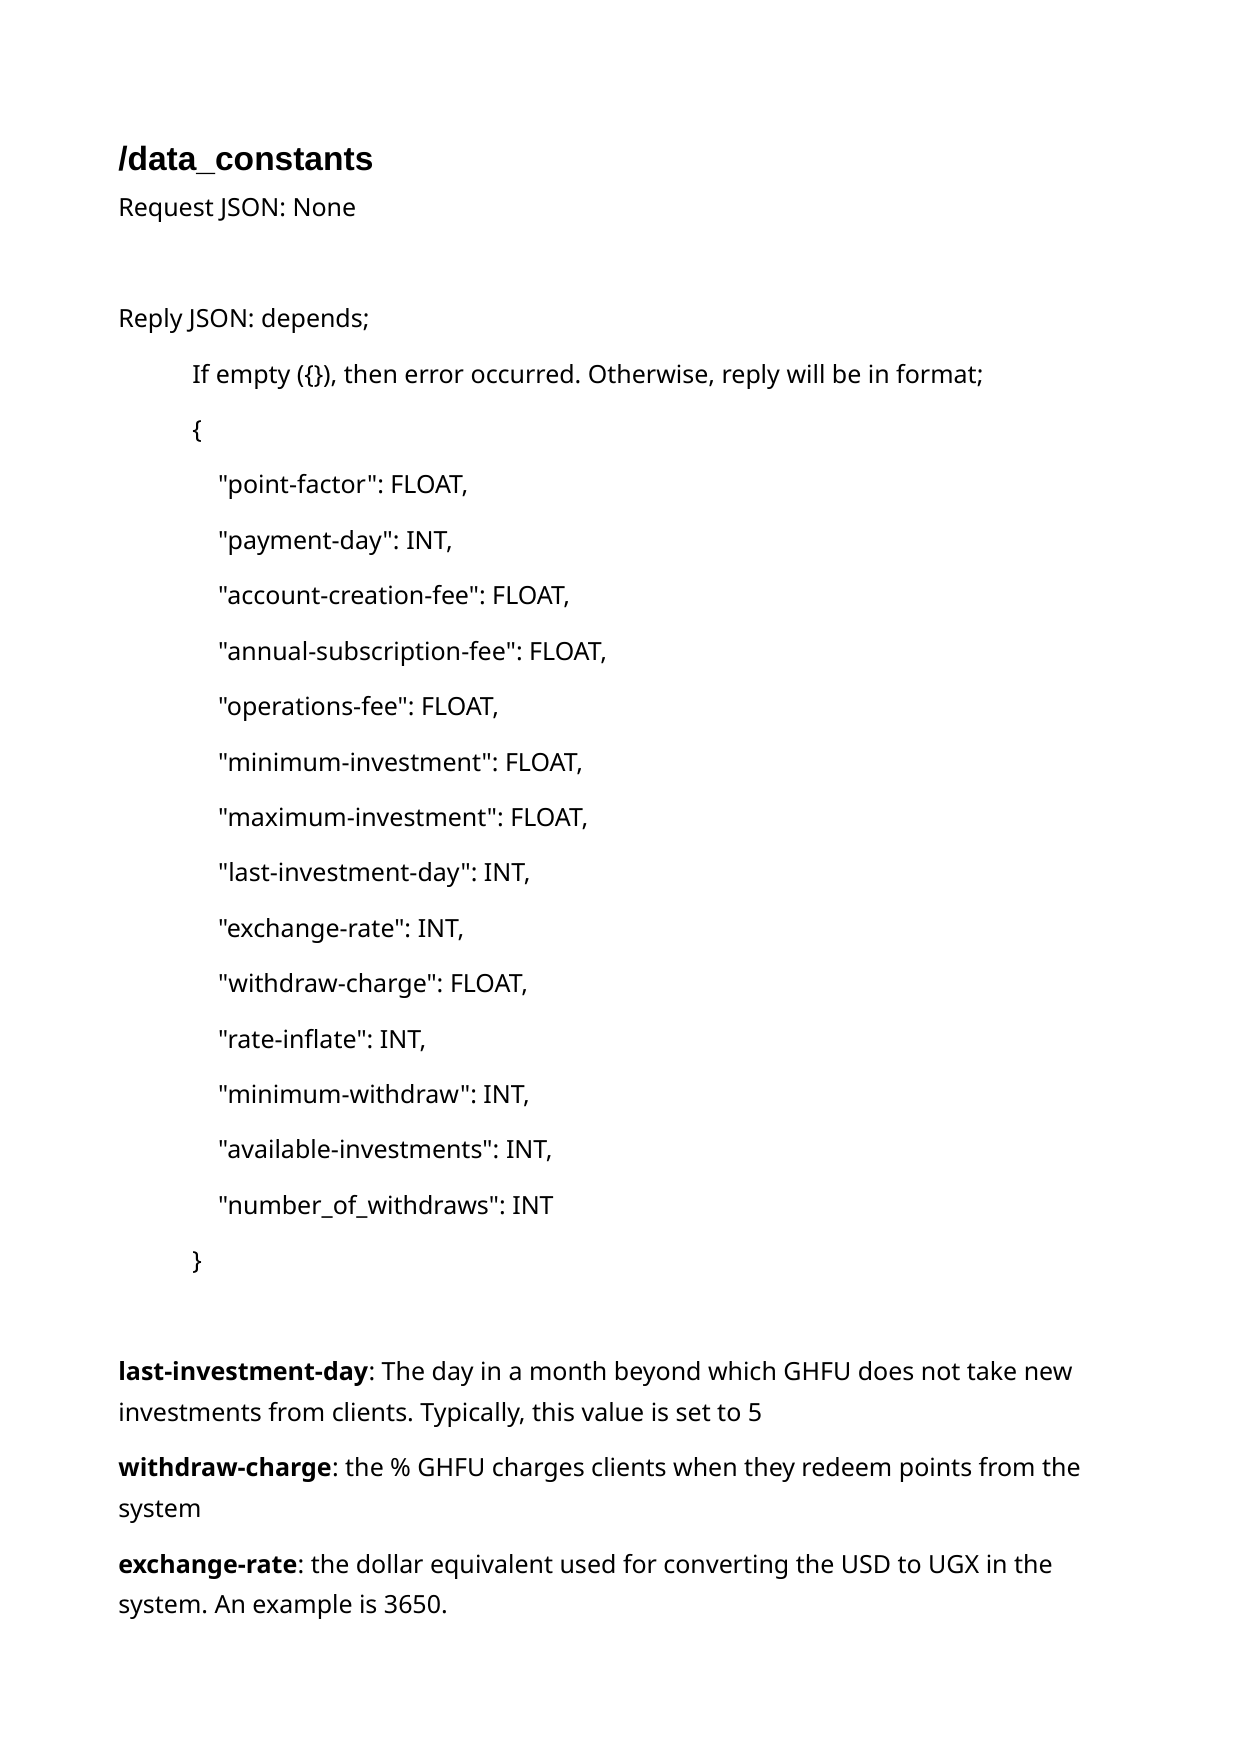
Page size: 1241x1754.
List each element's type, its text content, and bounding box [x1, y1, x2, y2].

text "available-investments": INT, [118, 1132, 1122, 1166]
text { [118, 412, 1122, 446]
text "point-factor": FLOAT, [118, 467, 1122, 501]
text "maximum-investment": FLOAT, [118, 800, 1122, 834]
text withdraw-charge: the % GHFU charges clients when they redeem points from the system [118, 1450, 1122, 1525]
text "account-creation-fee": FLOAT, [118, 578, 1122, 612]
text "withdraw-charge": FLOAT, [118, 966, 1122, 1000]
text } [118, 1243, 1122, 1277]
text "exchange-rate": INT, [118, 911, 1122, 944]
text "minimum-investment": FLOAT, [118, 744, 1122, 778]
text "number_of_withdraws": INT [118, 1188, 1122, 1222]
text Reply JSON: depends; [118, 301, 1122, 335]
text "operations-fee": FLOAT, [118, 689, 1122, 723]
text "rate-inflate": INT, [118, 1021, 1122, 1055]
text last-investment-day: The day in a month beyond which GHFU does not take new investments from clients. Typically, this value is set to 5 [118, 1354, 1122, 1429]
text "last-investment-day": INT, [118, 855, 1122, 889]
text "minimum-withdraw": INT, [118, 1077, 1122, 1111]
subtitle /data_constants [118, 139, 1122, 178]
text "annual-subscription-fee": FLOAT, [118, 633, 1122, 667]
text "payment-day": INT, [118, 523, 1122, 557]
text Request JSON: None [118, 190, 1122, 224]
text If empty ({}), then error occurred. Otherwise, reply will be in format; [118, 356, 1122, 390]
text exchange-rate: the dollar equivalent used for converting the USD to UGX in the system. An example is 3650. [118, 1546, 1122, 1621]
